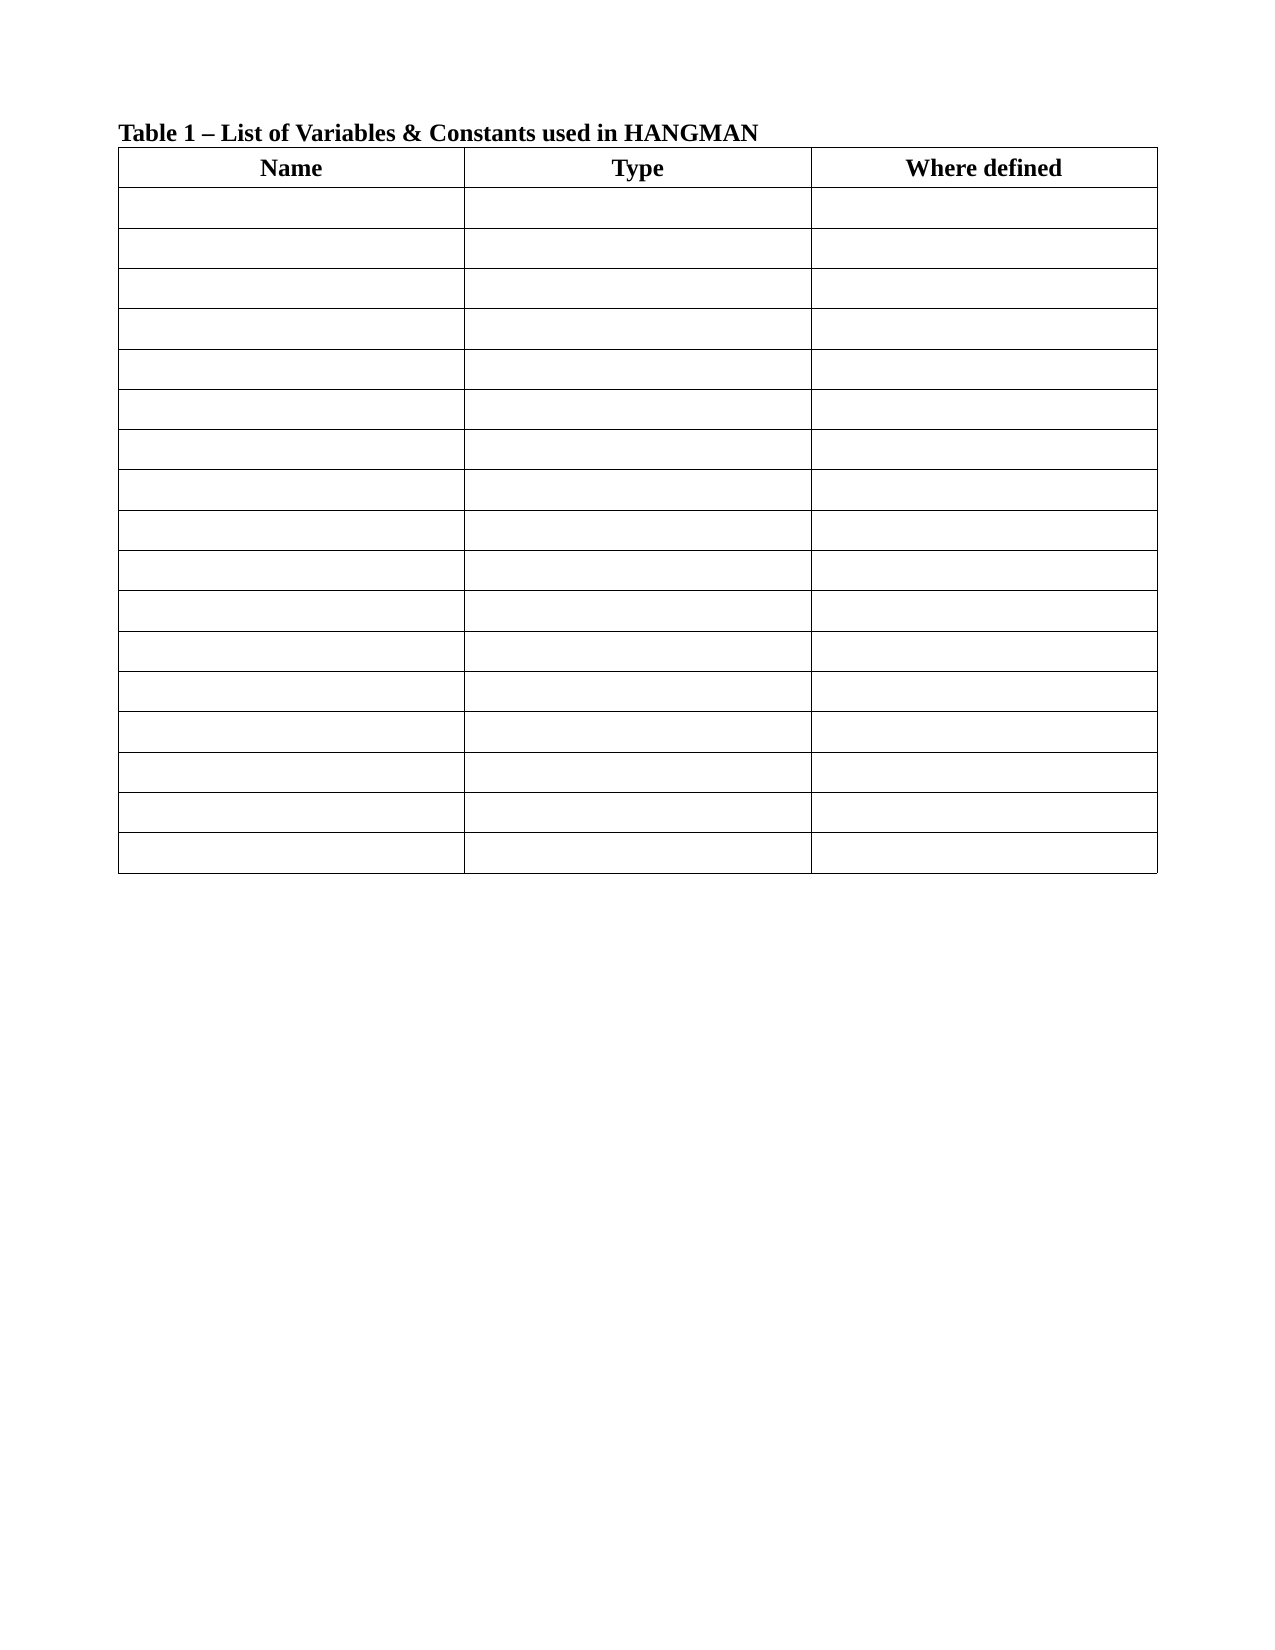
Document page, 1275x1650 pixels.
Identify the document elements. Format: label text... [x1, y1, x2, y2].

table_cell [465, 309, 811, 348]
table_cell [812, 188, 1157, 227]
table_cell [119, 833, 464, 872]
table_cell [812, 350, 1157, 389]
table_cell [119, 269, 464, 308]
table_cell [119, 470, 464, 510]
table_cell [465, 833, 811, 872]
table_cell [812, 390, 1157, 429]
table_cell [812, 430, 1157, 469]
table_cell [119, 753, 464, 792]
table_header Type [465, 148, 811, 187]
table_cell [465, 793, 811, 832]
table_cell [465, 632, 811, 671]
table_cell [812, 753, 1157, 792]
table_cell [812, 591, 1157, 631]
table_cell [812, 309, 1157, 348]
table_cell [465, 229, 811, 268]
table_cell [119, 511, 464, 550]
table_cell [119, 793, 464, 832]
table_cell [119, 632, 464, 671]
table_cell [119, 390, 464, 429]
table_cell [465, 430, 811, 469]
table_cell [465, 350, 811, 389]
table_cell [812, 672, 1157, 711]
table_cell [812, 793, 1157, 832]
table_cell [465, 511, 811, 550]
table_cell [812, 551, 1157, 590]
table_cell [119, 430, 464, 469]
table_cell [465, 470, 811, 510]
table_cell [119, 551, 464, 590]
table_cell [465, 753, 811, 792]
table_cell [812, 712, 1157, 752]
table_cell [465, 269, 811, 308]
table_header Where defined [812, 148, 1157, 187]
table_cell [119, 188, 464, 227]
table_cell [465, 591, 811, 631]
table_cell [812, 269, 1157, 308]
table_cell [465, 390, 811, 429]
table_cell [465, 551, 811, 590]
table_cell [812, 511, 1157, 550]
table_cell [119, 591, 464, 631]
table_cell [465, 712, 811, 752]
table_header Name [119, 148, 464, 187]
table_cell [119, 712, 464, 752]
table_cell [812, 632, 1157, 671]
table_cell [119, 672, 464, 711]
table_cell [119, 229, 464, 268]
table_cell [812, 229, 1157, 268]
table_cell [465, 188, 811, 227]
table_cell [119, 350, 464, 389]
table_cell [465, 672, 811, 711]
table_cell [119, 309, 464, 348]
text Table 1 – List of Variables & Constants used in HANGMAN [118, 118, 1157, 147]
table_cell [812, 833, 1157, 872]
table_cell [812, 470, 1157, 510]
